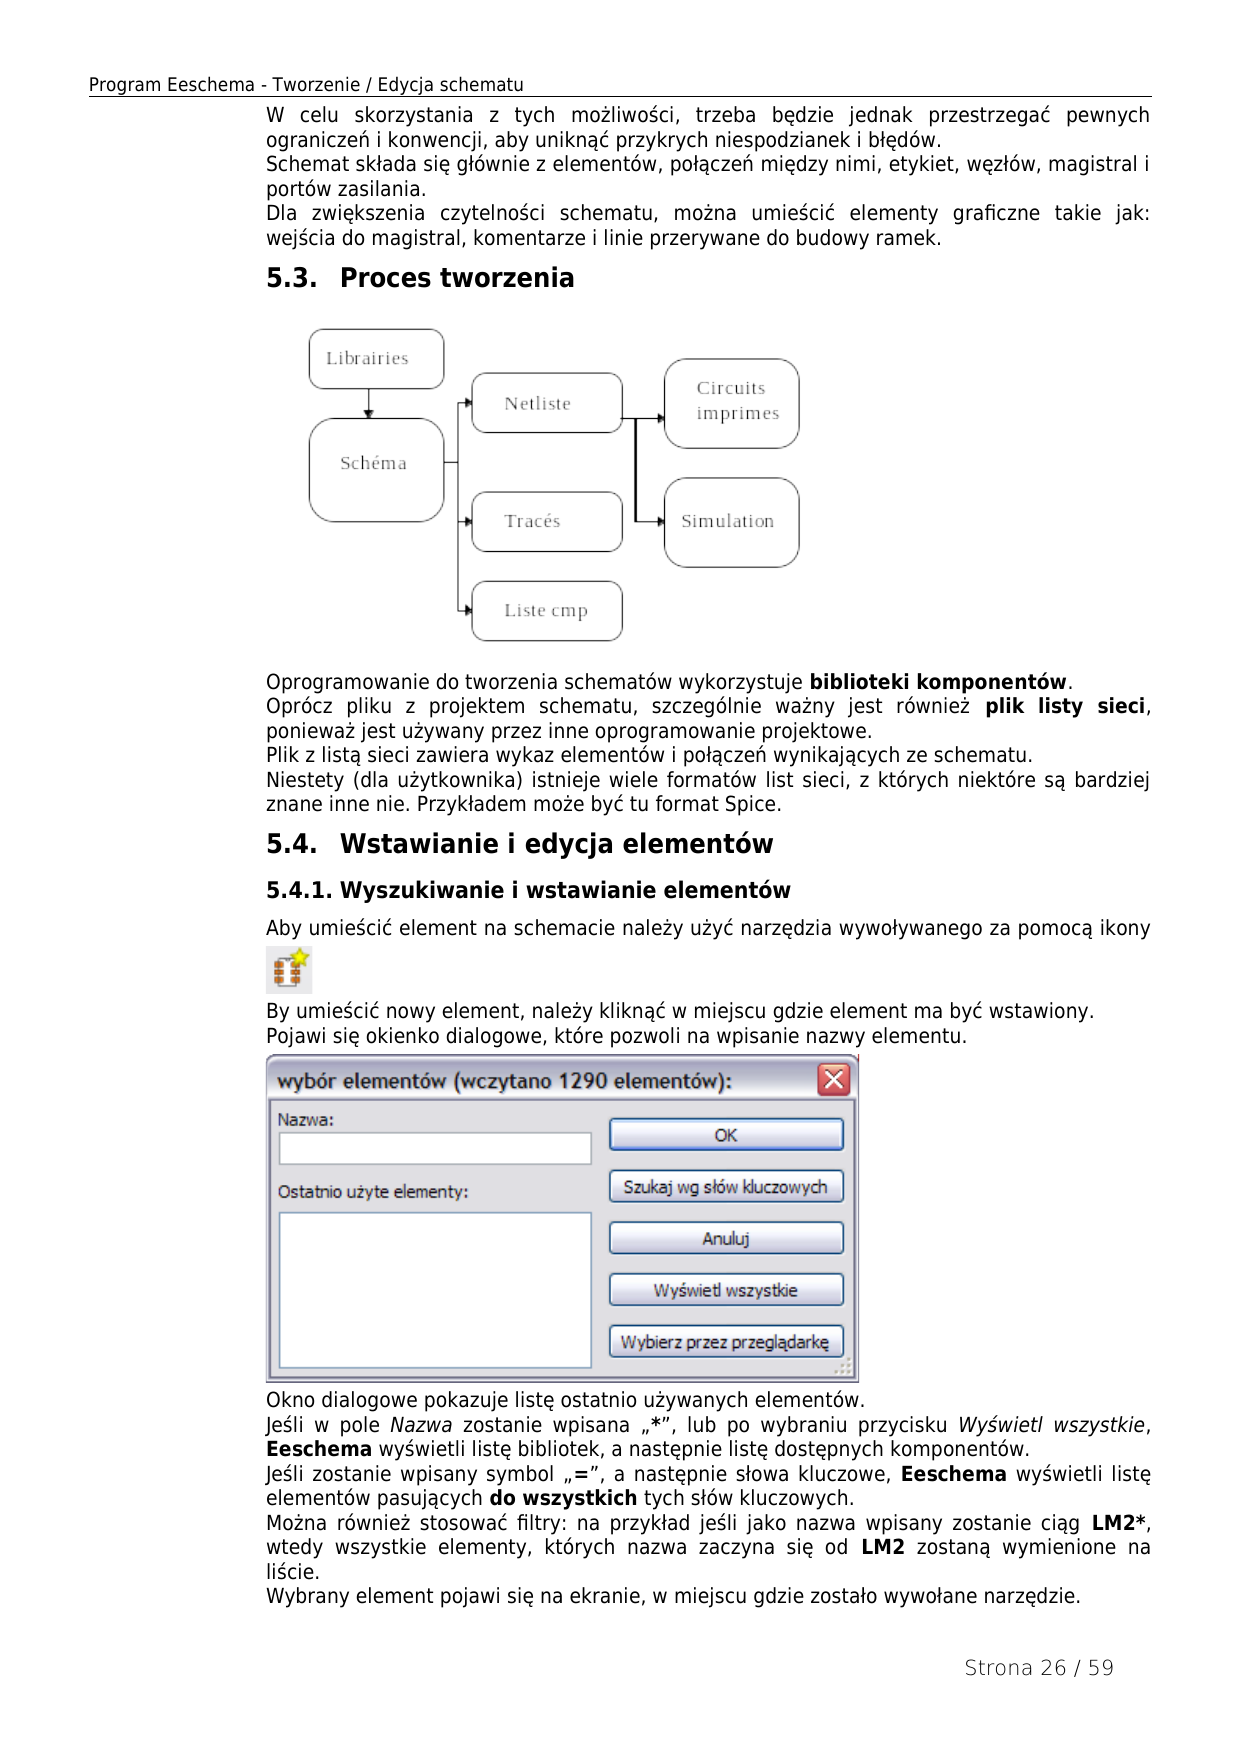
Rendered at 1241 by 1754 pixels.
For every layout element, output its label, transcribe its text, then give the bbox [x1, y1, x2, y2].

text Można również stosować filtry: na przykład jeśli jako nazwa wpisany zostanie ciąg LM2*, wtedy wszystkie elementy, których nazwa zaczyna się od LM2 zostaną wymienione na liście. [266, 1511, 1152, 1584]
subtitle Wyszukiwanie i wstawianie elementów [266, 877, 1152, 904]
subtitle Proces tworzenia [266, 262, 1152, 293]
text Oprogramowanie do tworzenia schematów wykorzystuje biblioteki komponentów. [266, 670, 1152, 694]
text Jeśli zostanie wpisany symbol „=”, a następnie słowa kluczowe, Eeschema wyświetli listę elementów pasujących do wszystkich tych słów kluczowych. [266, 1462, 1152, 1511]
picture [265, 1054, 860, 1383]
text Okno dialogowe pokazuje listę ostatnio używanych elementów. [266, 1388, 1152, 1413]
text Wybrany element pojawi się na ekranie, w miejscu gdzie zostało wywołane narzędzie. [266, 1584, 1152, 1609]
subtitle Wstawianie i edycja elementów [266, 828, 1152, 860]
text Dla zwiększenia czytelności schematu, można umieścić elementy graficzne takie jak: wejścia do magistral, komentarze i linie przerywane do budowy ramek. [266, 201, 1152, 250]
picture [265, 946, 313, 994]
text By umieścić nowy element, należy kliknąć w miejscu gdzie element ma być wstawiony. [266, 999, 1152, 1024]
text Aby umieścić element na schemacie należy użyć narzędzia wywoływanego za pomocą ikony [266, 916, 1152, 999]
text Plik z listą sieci zawiera wykaz elementów i połączeń wynikających ze schematu. [266, 743, 1152, 768]
text W celu skorzystania z tych możliwości, trzeba będzie jednak przestrzegać pewnych ograniczeń i konwencji, aby uniknąć przykrych niespodzianek i błędów. [266, 103, 1152, 152]
text Pojawi się okienko dialogowe, które pozwoli na wpisanie nazwy elementu. [266, 1024, 1152, 1048]
text Oprócz pliku z projektem schematu, szczególnie ważny jest również plik listy sieci, ponieważ jest używany przez inne oprogramowanie projektowe. [266, 694, 1152, 743]
text Niestety (dla użytkownika) istnieje wiele formatów list sieci, z których niektóre są bardziej znane inne nie. Przykładem może być tu format Spice. [266, 768, 1152, 817]
text Schemat składa się głównie z elementów, połączeń między nimi, etykiet, węzłów, magistral i portów zasilania. [266, 152, 1152, 201]
text Jeśli w pole Nazwa zostanie wpisana „*”, lub po wybraniu przycisku Wyświetl wszystkie, Eeschema wyświetli listę bibliotek, a następnie listę dostępnych komponentów. [266, 1413, 1152, 1462]
